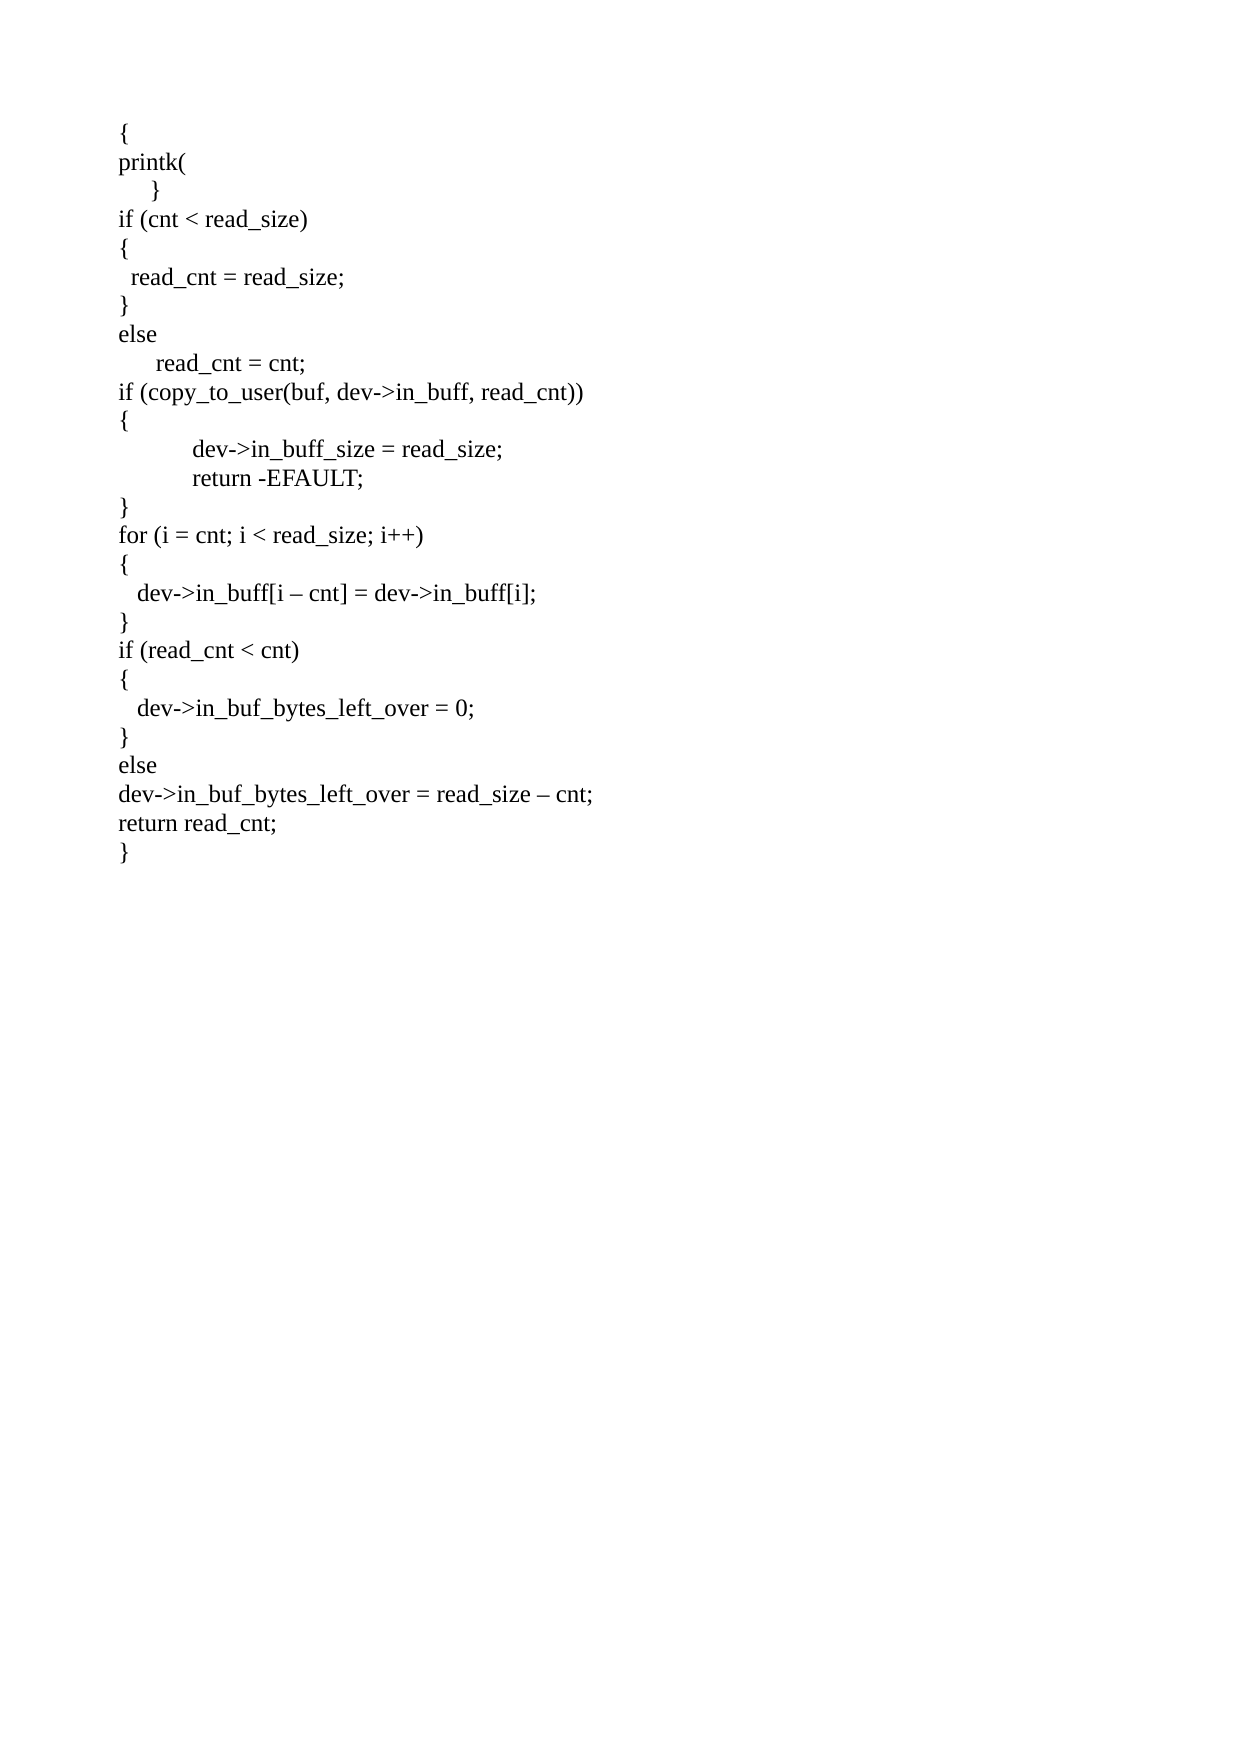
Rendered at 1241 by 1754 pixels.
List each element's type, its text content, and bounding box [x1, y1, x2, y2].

text dev->in_buff_size = read_size; [118, 434, 1122, 463]
text } [118, 176, 1122, 204]
text } [118, 291, 1122, 319]
text { [118, 549, 1122, 578]
text dev->in_buf_bytes_left_over = read_size – cnt; [118, 779, 1122, 808]
text } [118, 722, 1122, 751]
text for (i = cnt; i < read_size; i++) [118, 521, 1122, 549]
text { [118, 664, 1122, 693]
text return read_cnt; [118, 808, 1122, 837]
text } [118, 492, 1122, 521]
text if (read_cnt < cnt) [118, 636, 1122, 664]
text } [118, 837, 1122, 866]
text } [118, 607, 1122, 636]
text return -EFAULT; [118, 463, 1122, 492]
text else [118, 319, 1122, 348]
text dev->in_buff[i – cnt] = dev->in_buff[i]; [118, 578, 1122, 607]
text dev->in_buf_bytes_left_over = 0; [118, 693, 1122, 722]
text { [118, 233, 1122, 262]
text { [118, 118, 1122, 147]
text if (cnt < read_size) [118, 204, 1122, 233]
text if (copy_to_user(buf, dev->in_buff, read_cnt)) [118, 377, 1122, 406]
text else [118, 751, 1122, 779]
text read_cnt = read_size; [118, 262, 1122, 291]
text { [118, 406, 1122, 434]
text read_cnt = cnt; [118, 348, 1122, 377]
text printk( [118, 147, 1122, 176]
